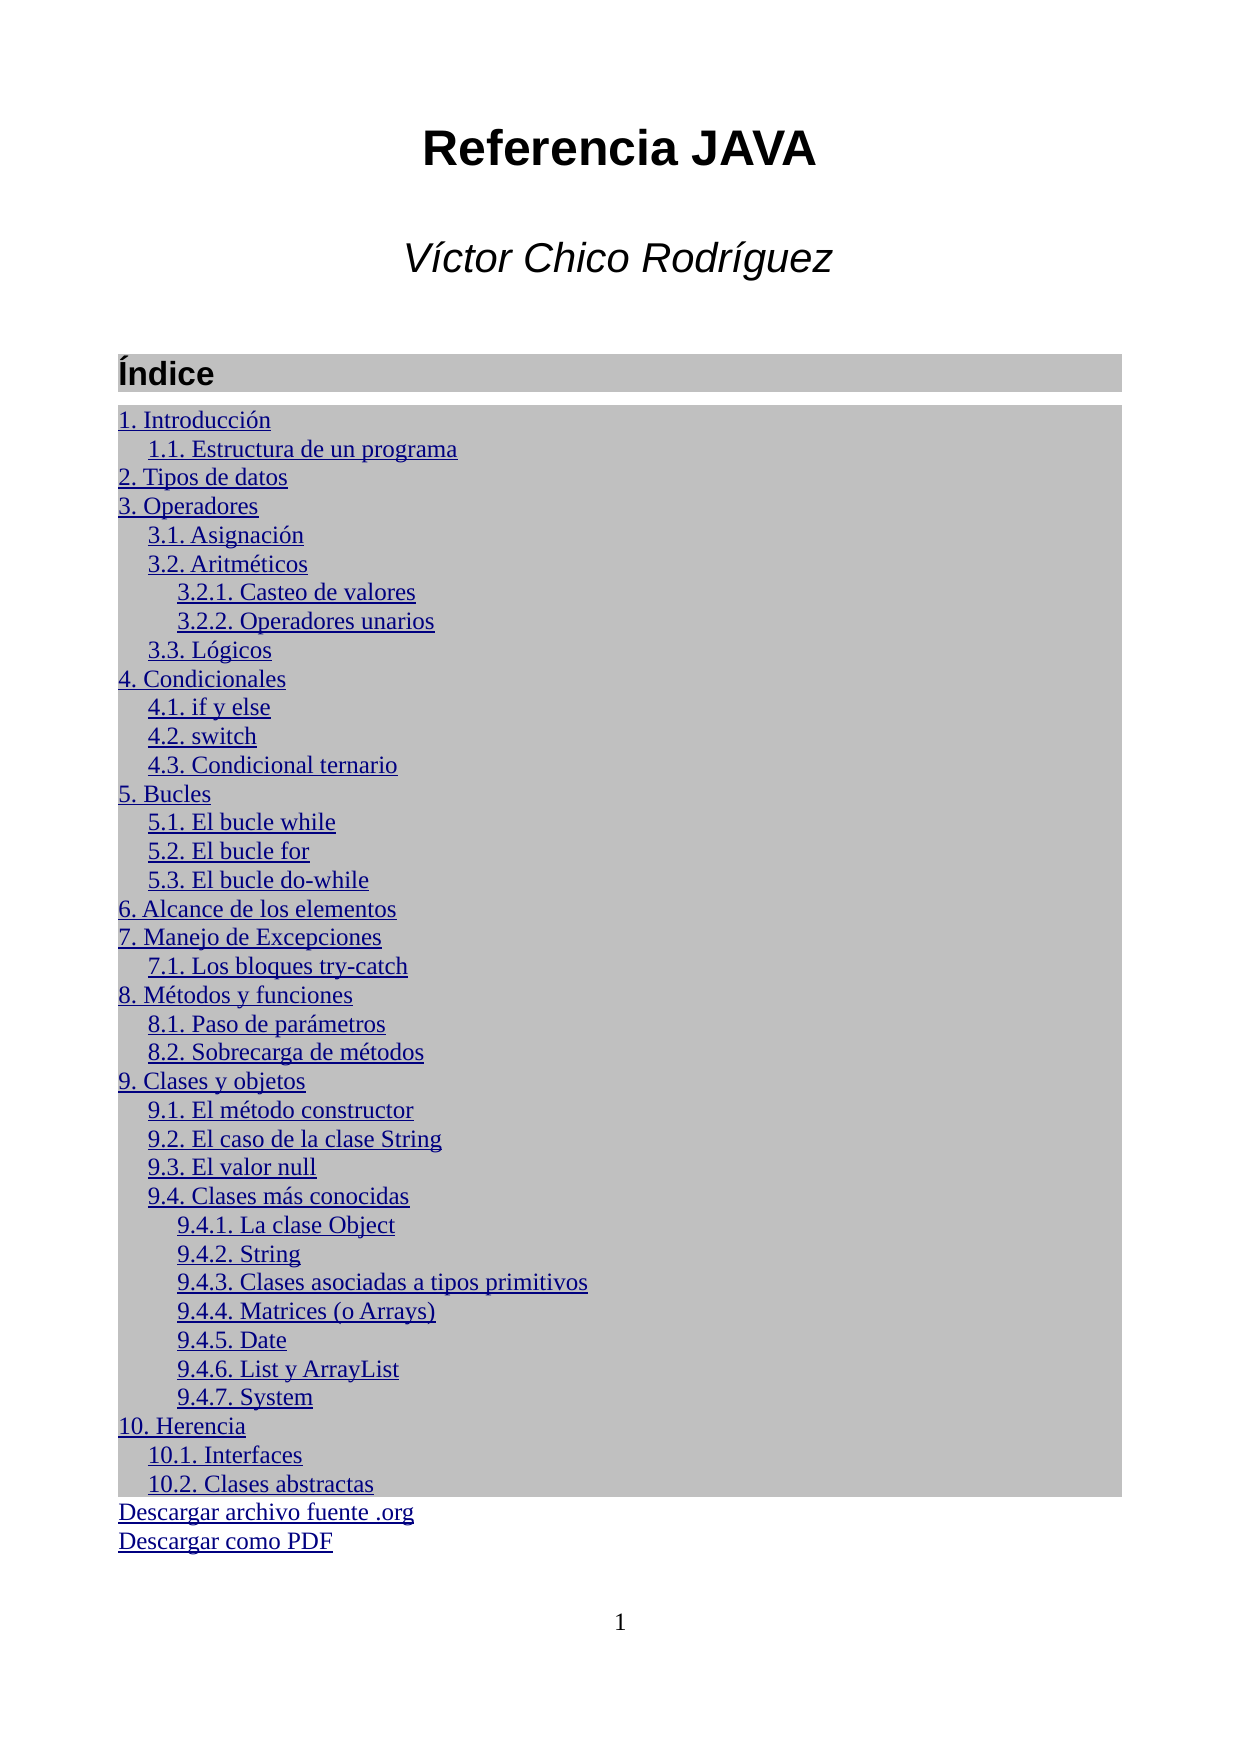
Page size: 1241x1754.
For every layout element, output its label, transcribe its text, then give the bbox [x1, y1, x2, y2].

text 9.4.2. String [177, 1239, 1122, 1267]
text 3. Operadores [118, 491, 1122, 520]
text 3.2.2. Operadores unarios [177, 606, 1122, 635]
text 9.4.5. Date [177, 1325, 1122, 1354]
text 9.1. El método constructor [148, 1095, 1122, 1124]
text Descargar archivo fuente .org Descargar como PDF [118, 1497, 1122, 1555]
text 9.3. El valor null [148, 1152, 1122, 1181]
text 5. Bucles [118, 779, 1122, 807]
text 9.4.4. Matrices (o Arrays) [177, 1296, 1122, 1325]
text 9.4.1. La clase Object [177, 1210, 1122, 1239]
text 10. Herencia [118, 1411, 1122, 1440]
text 5.1. El bucle while [148, 807, 1122, 836]
text 9.2. El caso de la clase String [148, 1124, 1122, 1152]
text 5.3. El bucle do-while [148, 865, 1122, 894]
text 8.1. Paso de parámetros [148, 1009, 1122, 1037]
text 7. Manejo de Excepciones [118, 922, 1122, 951]
subtitle Víctor Chico Rodríguez [118, 233, 1122, 281]
text 8.2. Sobrecarga de métodos [148, 1037, 1122, 1066]
text 3.2. Aritméticos [148, 549, 1122, 577]
text 9. Clases y objetos [118, 1066, 1122, 1095]
text 3.1. Asignación [148, 520, 1122, 549]
text 1.1. Estructura de un programa [148, 434, 1122, 462]
subtitle Índice [118, 354, 1122, 392]
text 9.4.3. Clases asociadas a tipos primitivos [177, 1267, 1122, 1296]
title Referencia JAVA [118, 118, 1122, 176]
text 4.3. Condicional ternario [148, 750, 1122, 779]
text 8. Métodos y funciones [118, 980, 1122, 1009]
text 3.2.1. Casteo de valores [177, 577, 1122, 606]
text 2. Tipos de datos [118, 462, 1122, 491]
text 6. Alcance de los elementos [118, 894, 1122, 922]
text 4. Condicionales [118, 664, 1122, 692]
text 4.2. switch [148, 721, 1122, 750]
text 9.4.6. List y ArrayList [177, 1354, 1122, 1382]
text 9.4. Clases más conocidas [148, 1181, 1122, 1210]
text 7.1. Los bloques try-catch [148, 951, 1122, 980]
text 4.1. if y else [148, 692, 1122, 721]
text 1. Introducción [118, 405, 1122, 434]
text 9.4.7. System [177, 1382, 1122, 1411]
text 10.1. Interfaces [148, 1440, 1122, 1469]
text 5.2. El bucle for [148, 836, 1122, 865]
text 3.3. Lógicos [148, 635, 1122, 664]
text 10.2. Clases abstractas [148, 1469, 1122, 1497]
